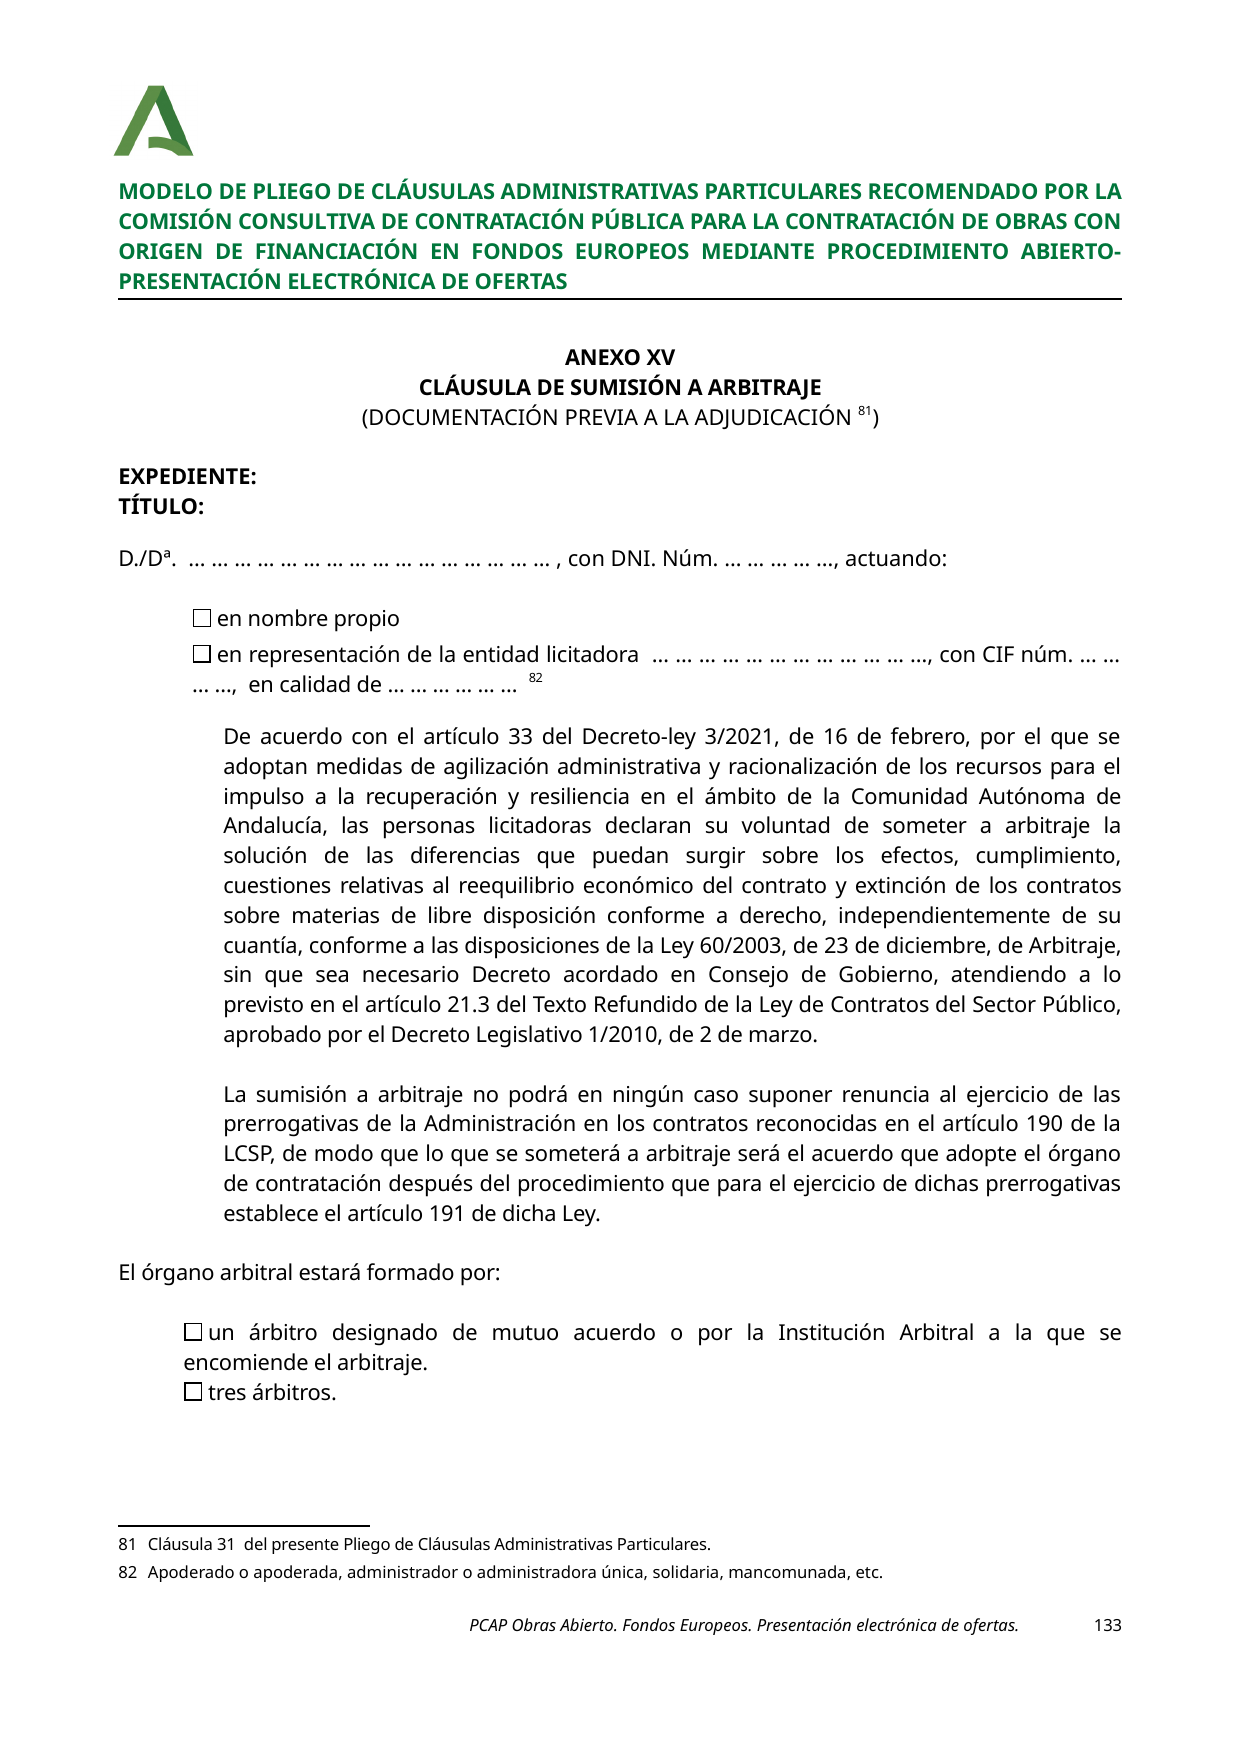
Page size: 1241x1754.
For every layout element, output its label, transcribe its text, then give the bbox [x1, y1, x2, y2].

text en nombre propio [192, 603, 1122, 633]
text El órgano arbitral estará formado por: [118, 1257, 1122, 1287]
text Apoderado o apoderada, administrador o administradora única, solidaria, mancomunada, etc. [118, 1561, 1122, 1584]
text ANEXO XV [118, 342, 1122, 372]
text Cláusula 31 del presente Pliego de Cláusulas Administrativas Particulares. [118, 1532, 1122, 1555]
text De acuerdo con el artículo 33 del Decreto-ley 3/2021, de 16 de febrero, por el que se adoptan medidas de agilización administrativa y racionalización de los recursos para el impulso a la recuperación y resiliencia en el ámbito de la Comunidad Autónoma de Andalucía, las personas licitadoras declaran su voluntad de someter a arbitraje la solución de las diferencias que puedan surgir sobre los efectos, cumplimiento, cuestiones relativas al reequilibrio económico del contrato y extinción de los contratos sobre materias de libre disposición conforme a derecho, independientemente de su cuantía, conforme a las disposiciones de la Ley 60/2003, de 23 de diciembre, de Arbitraje, sin que sea necesario Decreto acordado en Consejo de Gobierno, atendiendo a lo previsto en el artículo 21.3 del Texto Refundido de la Ley de Contratos del Sector Público, aprobado por el Decreto Legislativo 1/2010, de 2 de marzo. [223, 721, 1122, 1049]
text D./Dª. … … … … … … … … … … … … … … … … , con DNI. Núm. … … … … …, actuando: [118, 543, 1122, 573]
text en representación de la entidad licitadora … … … … … … … … … … … …, con CIF núm. … … … …, en calidad de … … … … … … [192, 639, 1122, 698]
text TÍTULO: [118, 491, 1122, 521]
text MODELO DE PLIEGO DE CLÁUSULAS ADMINISTRATIVAS PARTICULARES RECOMENDADO POR LA COMISIÓN CONSULTIVA DE CONTRATACIÓN PÚBLICA PARA LA CONTRATACIÓN DE OBRAS CON ORIGEN DE FINANCIACIÓN EN FONDOS EUROPEOS MEDIANTE PROCEDIMIENTO ABIERTO- PRESENTACIÓN ELECTRÓNICA DE OFERTAS [118, 176, 1122, 298]
text EXPEDIENTE: [118, 461, 1122, 491]
picture [109, 81, 198, 160]
text tres árbitros. [183, 1377, 1122, 1406]
text (DOCUMENTACIÓN PREVIA A LA ADJUDICACIÓN ) [118, 402, 1122, 431]
text La sumisión a arbitraje no podrá en ningún caso suponer renuncia al ejercicio de las prerrogativas de la Administración en los contratos reconocidas en el artículo 190 de la LCSP, de modo que lo que se someterá a arbitraje será el acuerdo que adopte el órgano de contratación después del procedimiento que para el ejercicio de dichas prerrogativas establece el artículo 191 de dicha Ley. [223, 1079, 1122, 1228]
text un árbitro designado de mutuo acuerdo o por la Institución Arbitral a la que se encomiende el arbitraje. [183, 1317, 1122, 1377]
text CLÁUSULA DE SUMISIÓN A ARBITRAJE [118, 372, 1122, 402]
